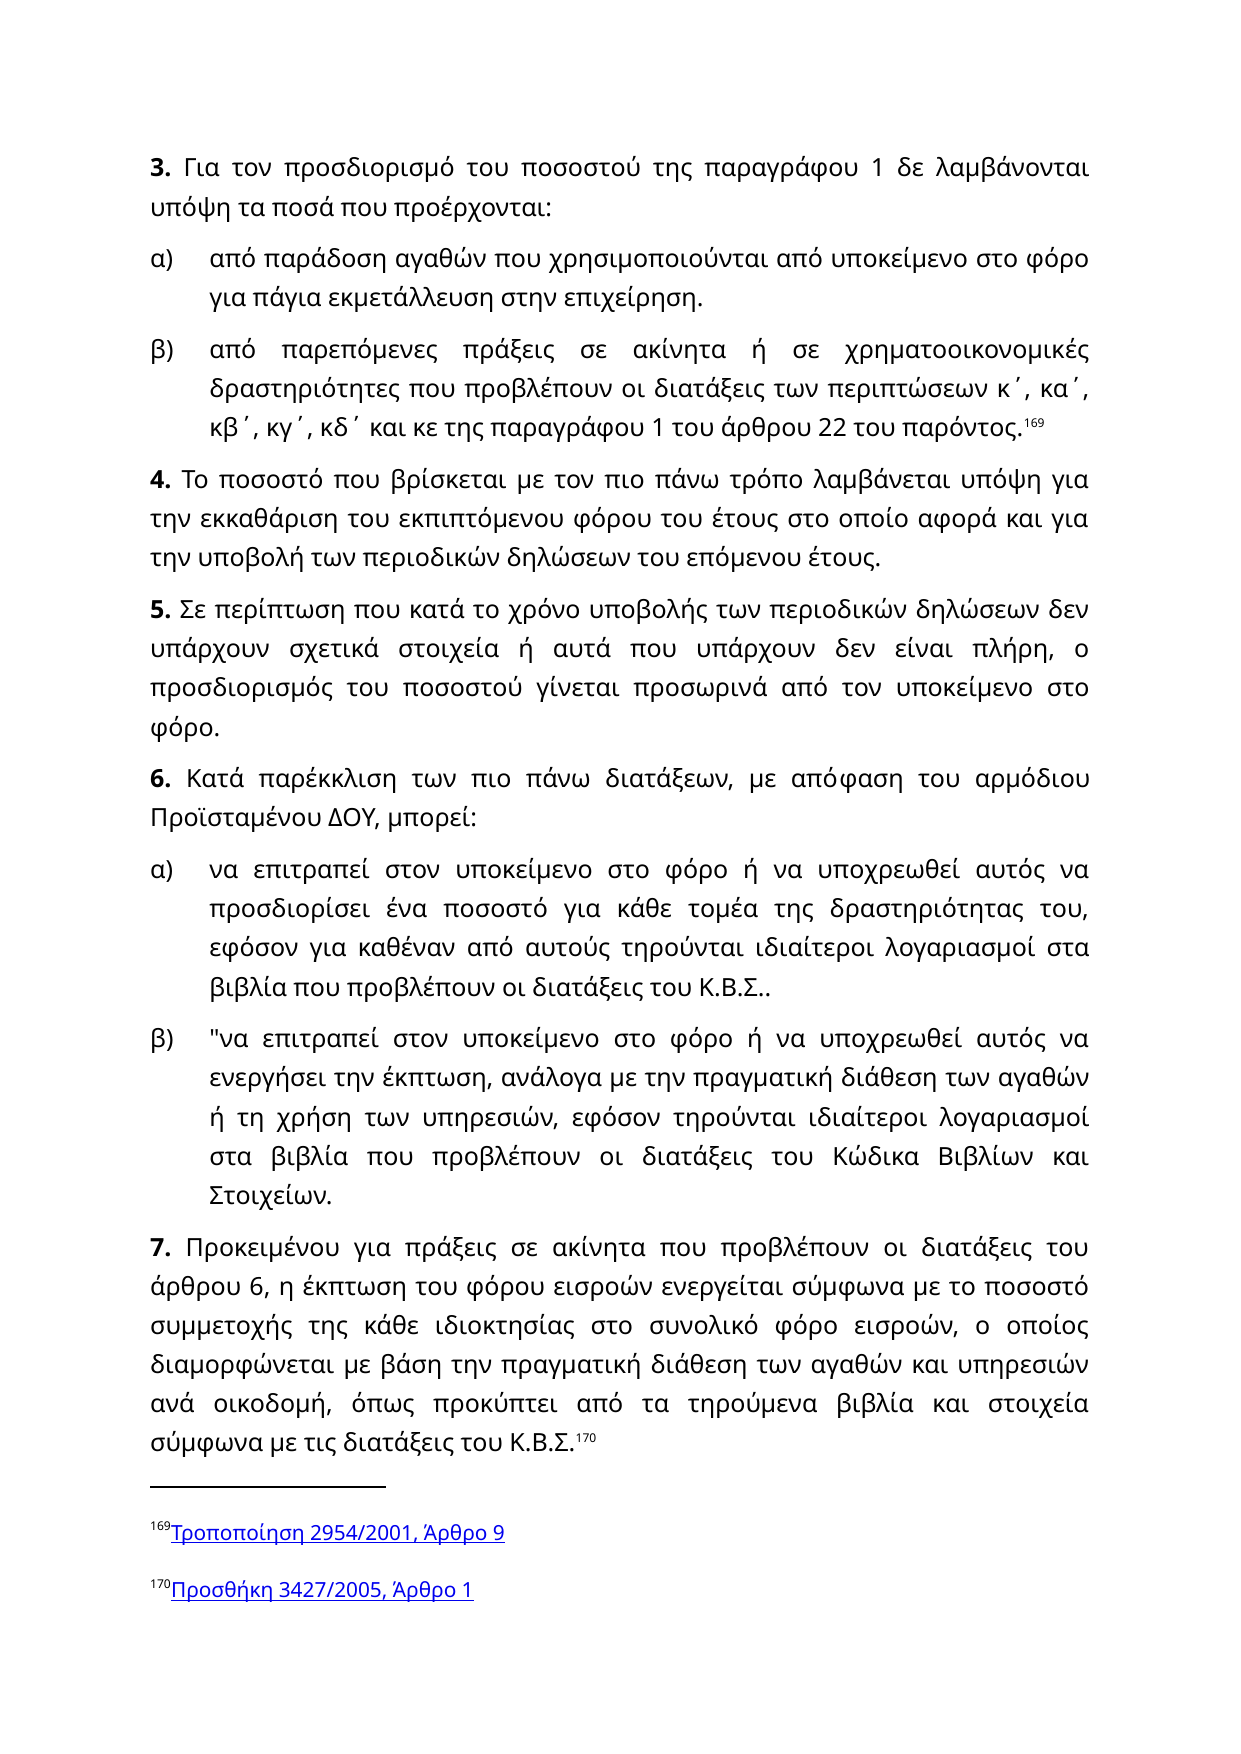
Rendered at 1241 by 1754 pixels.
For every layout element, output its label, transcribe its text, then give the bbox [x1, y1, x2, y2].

text 3. Για τον προσδιορισμό του ποσοστού της παραγράφου 1 δε λαμβάνονται υπόψη τα ποσά που προέρχονται: [150, 150, 1090, 223]
text 4. Το ποσοστό που βρίσκεται με τον πιο πάνω τρόπο λαμβάνεται υπόψη για την εκκαθάριση του εκπιπτόμενου φόρου του έτους στο οποίο αφορά και για την υποβολή των περιοδικών δηλώσεων του επόμενου έτους. [150, 462, 1090, 574]
list α) από παράδοση αγαθών που χρησιμοποιούνται από υποκείμενο στο φόρο για πάγια εκμετάλλευση στην επιχείρηση. [150, 241, 1090, 314]
list β) "να επιτραπεί στον υποκείμενο στο φόρο ή να υποχρεωθεί αυτός να ενεργήσει την έκπτωση, ανάλογα με την πραγματική διάθεση των αγαθών ή τη χρήση των υπηρεσιών, εφόσον τηρούνται ιδιαίτεροι λογαριασμοί στα βιβλία που προβλέπουν οι διατάξεις του Κώδικα Βιβλίων και Στοιχείων. [150, 1021, 1090, 1212]
list β) από παρεπόμενες πράξεις σε ακίνητα ή σε χρηματοοικονομικές δραστηριότητες που προβλέπουν οι διατάξεις των περιπτώσεων κ΄, κα΄, κβ΄, κγ΄, κδ΄ και κε της παραγράφου 1 του άρθρου 22 του παρόντος. [150, 332, 1090, 444]
text Προσθήκη 3427/2005, Άρθρο 1 [150, 1576, 1090, 1604]
list α) να επιτραπεί στον υποκείμενο στο φόρο ή να υποχρεωθεί αυτός να προσδιορίσει ένα ποσοστό για κάθε τομέα της δραστηριότητας του, εφόσον για καθέναν από αυτούς τηρούνται ιδιαίτεροι λογαριασμοί στα βιβλία που προβλέπουν οι διατάξεις του Κ.Β.Σ.. [150, 852, 1090, 1003]
text 6. Κατά παρέκκλιση των πιο πάνω διατάξεων, με από­φαση του αρμόδιου Προϊσταμένου ΔΟΥ, μπορεί: [150, 761, 1090, 834]
text 5. Σε περίπτωση που κατά το χρόνο υποβολής των περιοδικών δηλώσεων δεν υπάρχουν σχετικά στοιχεία ή αυτά που υπάρχουν δεν είναι πλήρη, ο προσδιορισμός του ποσοστού γίνεται προσωρινά από τον υποκείμενο στο φόρο. [150, 592, 1090, 743]
text 7. Προκειμένου για πράξεις σε ακίνητα που προβλέπουν οι διατάξεις του άρθρου 6, η έκπτωση του φόρου εισροών ενεργείται σύμφωνα με το ποσοστό συμμετοχής της κάθε ιδιοκτησίας στο συνολικό φόρο εισροών, ο οποίος διαμορφώνεται με βάση την πραγματική διάθεση των αγαθών και υπηρεσιών ανά οικοδομή, όπως προκύπτει από τα τηρούμενα βιβλία και στοιχεία σύμφωνα με τις διατάξεις του Κ.Β.Σ. [150, 1229, 1090, 1459]
text Τροποποίηση 2954/2001, Άρθρο 9 [150, 1518, 1090, 1546]
